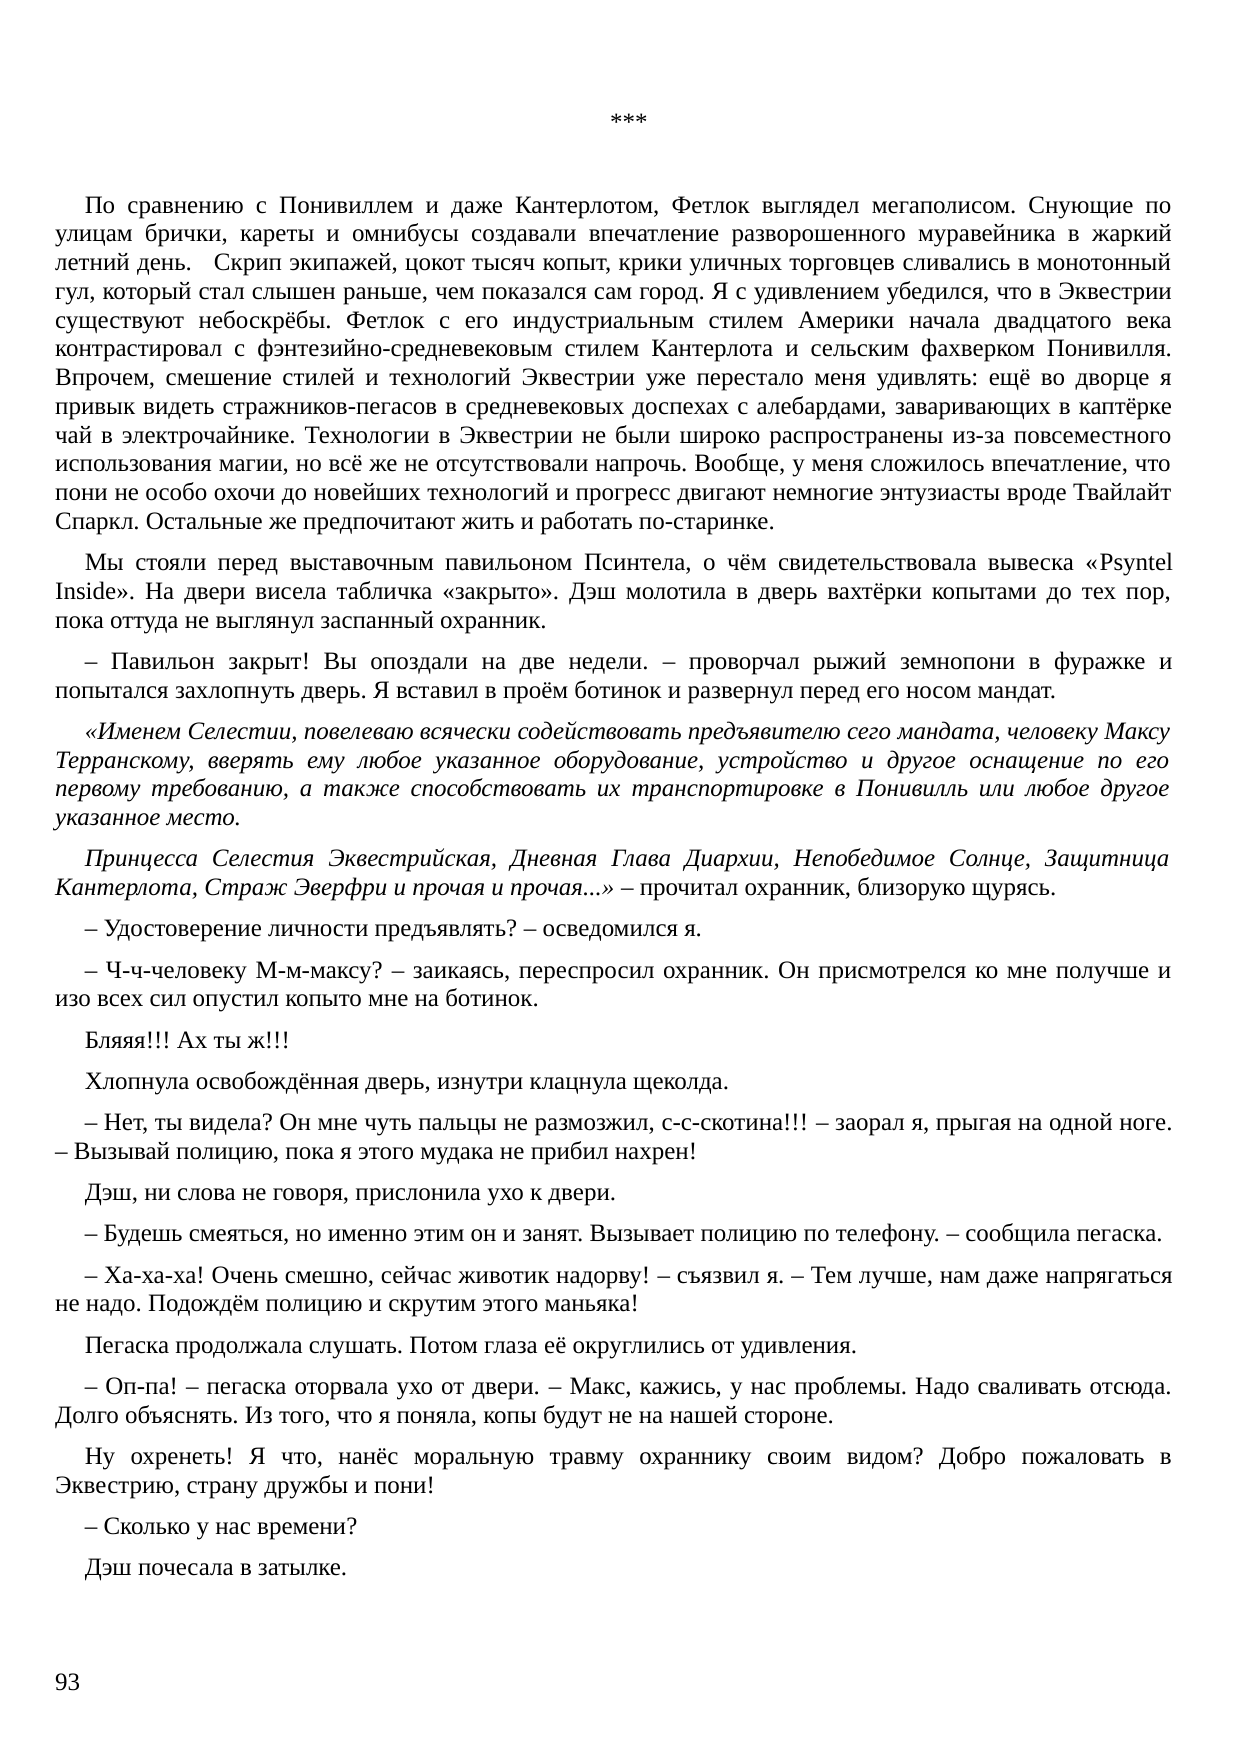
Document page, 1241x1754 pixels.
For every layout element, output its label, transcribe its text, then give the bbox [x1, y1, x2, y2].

text Дэш, ни слова не говоря, прислонила ухо к двери. [55, 1177, 1173, 1206]
text Бляяя!!! Ах ты ж!!! [55, 1025, 1173, 1053]
text – Нет, ты видела? Он мне чуть пальцы не размозжил, с-с-скотина!!! – заорал я, прыгая на одной ноге. – Вызывай полицию, пока я этого мудака не прибил нахрен! [55, 1107, 1173, 1165]
text – Будешь смеяться, но именно этим он и занят. Вызывает полицию по телефону. – сообщила пегаска. [55, 1218, 1173, 1247]
text – Удостоверение личности предъявлять? – осведомился я. [55, 913, 1173, 942]
text По сравнению с Понивиллем и даже Кантерлотом, Фетлок выглядел мегаполисом. Снующие по улицам брички, кареты и омнибусы создавали впечатление разворошенного муравейника в жаркий летний день. Скрип экипажей, цокот тысяч копыт, крики уличных торговцев сливались в монотонный гул, который стал слышен раньше, чем показался сам город. Я с удивлением убедился, что в Эквестрии существуют небоскрёбы. Фетлок с его индустриальным стилем Америки начала двадцатого века контрастировал с фэнтезийно-средневековым стилем Кантерлота и сельским фахверком Понивилля. Впрочем, смешение стилей и технологий Эквестрии уже перестало меня удивлять: ещё во дворце я привык видеть стражников-пегасов в средневековых доспехах с алебардами, заваривающих в каптёрке чай в электрочайнике. Технологии в Эквестрии не были широко распространены из-за повсеместного использования магии, но всё же не отсутствовали напрочь. Вообще, у меня сложилось впечатление, что пони не особо охочи до новейших технологий и прогресс двигают немногие энтузиасты вроде Твайлайт Спаркл. Остальные же предпочитают жить и работать по-старинке. [55, 190, 1173, 535]
text – Ч-ч-человеку М-м-максу? – заикаясь, переспросил охранник. Он присмотрелся ко мне получше и изо всех сил опустил копыто мне на ботинок. [55, 955, 1173, 1012]
text – Ха-ха-ха! Очень смешно, сейчас животик надорву! – съязвил я. – Тем лучше, нам даже напрягаться не надо. Подождём полицию и скрутим этого маньяка! [55, 1260, 1173, 1317]
text – Оп-па! – пегаска оторвала ухо от двери. – Макс, кажись, у нас проблемы. Надо сваливать отсюда. Долго объяснять. Из того, что я поняла, копы будут не на нашей стороне. [55, 1371, 1173, 1428]
text – Павильон закрыт! Вы опоздали на две недели. – проворчал рыжий земнопони в фуражке и попытался захлопнуть дверь. Я вставил в проём ботинок и развернул перед его носом мандат. [55, 646, 1173, 703]
text «Именем Селестии, повелеваю всячески содействовать предъявителю сего мандата, человеку Максу Терранскому, вверять ему любое указанное оборудование, устройство и другое оснащение по его первому требованию, а также способствовать их транспортировке в Понивилль или любое другое указанное место. [55, 716, 1173, 831]
text Ну охренеть! Я что, нанёс моральную травму охраннику своим видом? Добро пожаловать в Эквестрию, страну дружбы и пони! [55, 1441, 1173, 1498]
text Хлопнула освобождённая дверь, изнутри клацнула щеколда. [55, 1066, 1173, 1095]
text *** [55, 107, 1173, 136]
text – Сколько у нас времени? [55, 1511, 1173, 1540]
text Мы стояли перед выставочным павильоном Псинтела, о чём свидетельствовала вывеска «Psyntel Inside». На двери висела табличка «закрыто». Дэш молотила в дверь вахтёрки копытами до тех пор, пока оттуда не выглянул заспанный охранник. [55, 547, 1173, 633]
text Дэш почесала в затылке. [55, 1552, 1173, 1581]
text Пегаска продолжала слушать. Потом глаза её округлились от удивления. [55, 1330, 1173, 1358]
text Принцесса Селестия Эквестрийская, Дневная Глава Диархии, Непобедимое Солнце, Защитница Кантерлота, Страж Эверфри и прочая и прочая...» – прочитал охранник, близоруко щурясь. [55, 843, 1173, 901]
